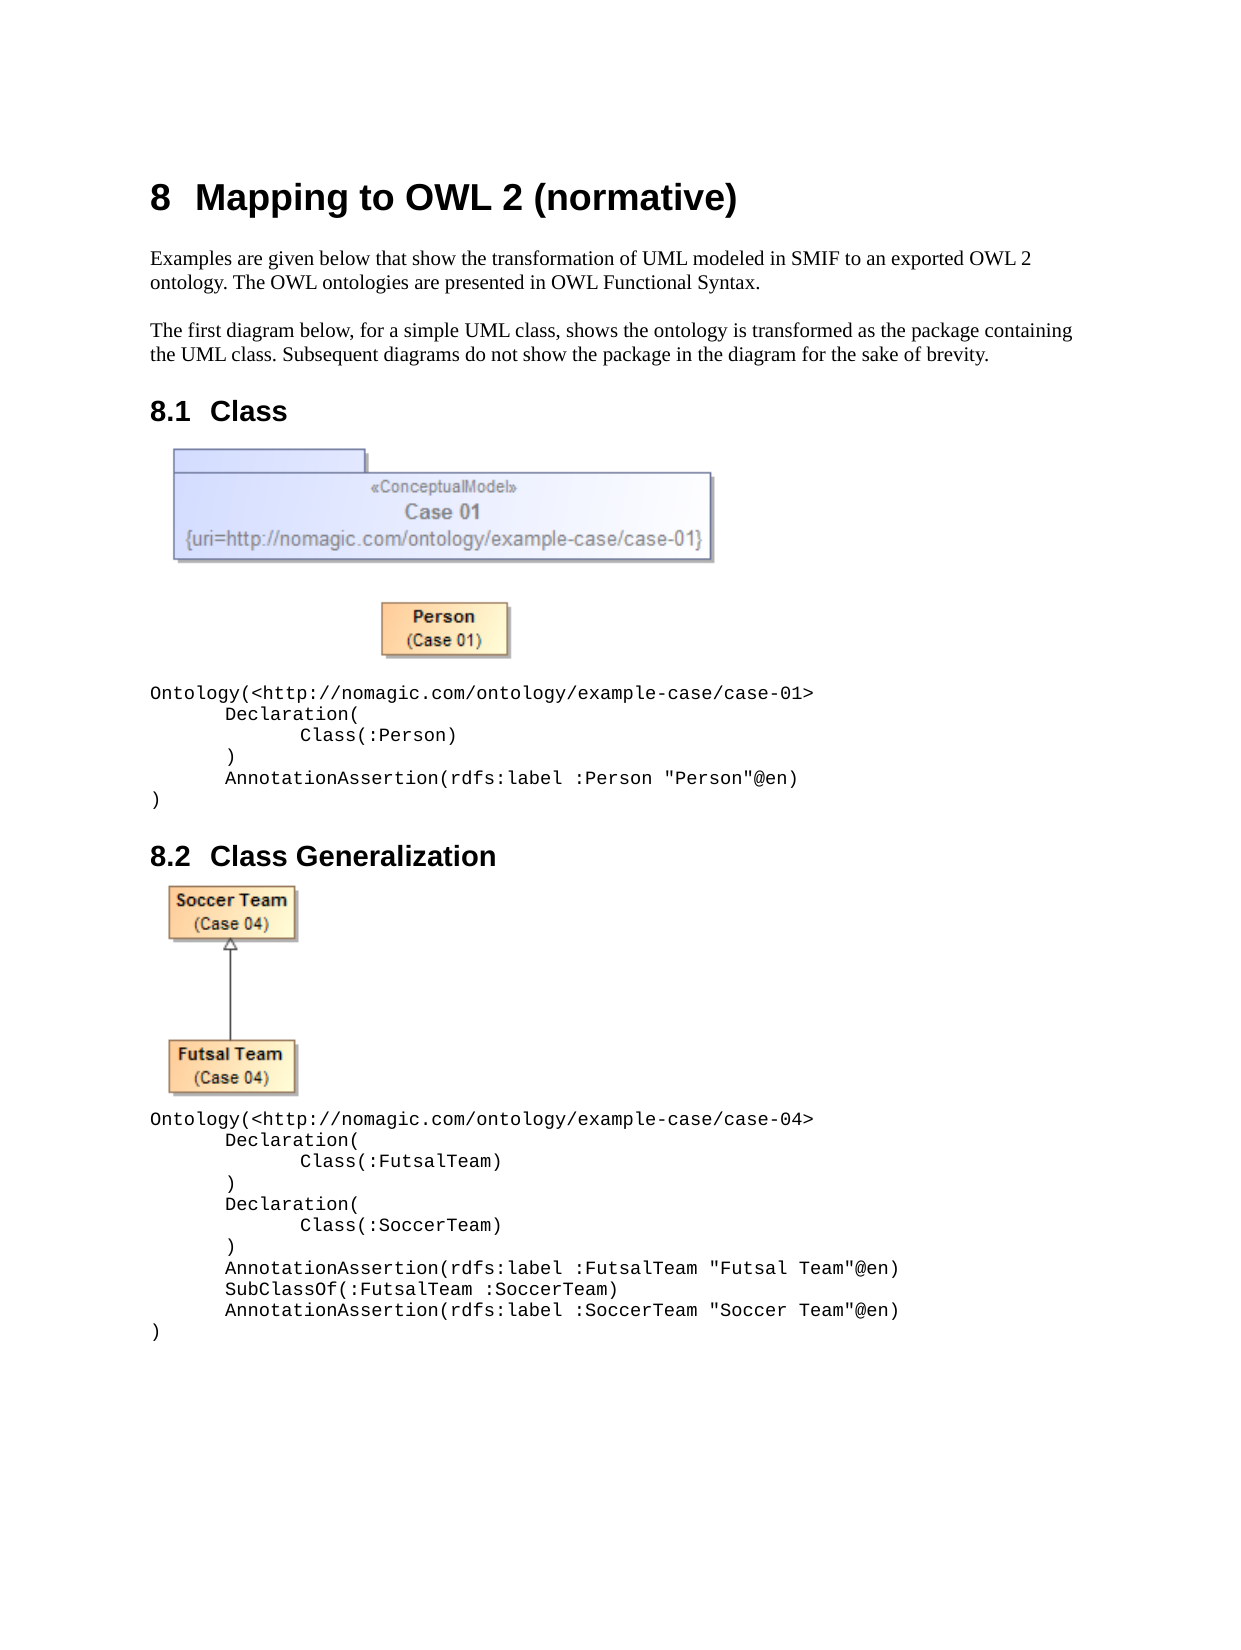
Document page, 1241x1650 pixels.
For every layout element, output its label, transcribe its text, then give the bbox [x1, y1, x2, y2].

text SubClassOf(:FutsalTeam :SoccerTeam) [225, 1280, 1090, 1301]
subtitle Class [150, 394, 1090, 428]
picture [150, 875, 327, 1109]
subtitle Mapping to OWL 2 (normative) [150, 176, 1090, 219]
text Declaration( [225, 1195, 1090, 1216]
text ) [225, 1173, 1090, 1195]
text The first diagram below, for a simple UML class, shows the ontology is transformed as the package containing the UML class. Subsequent diagrams do not show the package in the diagram for the sake of brevity. [150, 318, 1090, 366]
subtitle Class Generalization [150, 839, 1090, 873]
text Examples are given below that show the transformation of UML modeled in SMIF to an exported OWL 2 ontology. The OWL ontologies are presented in OWL Functional Syntax. [150, 246, 1090, 294]
text ) [225, 1237, 1090, 1258]
text Declaration( [225, 1131, 1090, 1152]
text Class(:Person) [225, 726, 1090, 747]
text Class(:FutsalTeam) [225, 1152, 1090, 1173]
text AnnotationAssertion(rdfs:label :FutsalTeam "Futsal Team"@en) [225, 1258, 1090, 1280]
text AnnotationAssertion(rdfs:label :Person "Person"@en) [150, 768, 1090, 790]
text Ontology(<http://nomagic.com/ontology/example-case/case-04> [150, 1110, 1090, 1131]
text Ontology(<http://nomagic.com/ontology/example-case/case-01> [150, 683, 1090, 705]
text Class(:SoccerTeam) [225, 1216, 1090, 1237]
text ) [150, 790, 1090, 811]
text Declaration( [150, 705, 1090, 726]
text ) [150, 747, 1090, 768]
picture [150, 430, 746, 684]
text AnnotationAssertion(rdfs:label :SoccerTeam "Soccer Team"@en) [225, 1301, 1090, 1322]
text ) [150, 1322, 1090, 1343]
